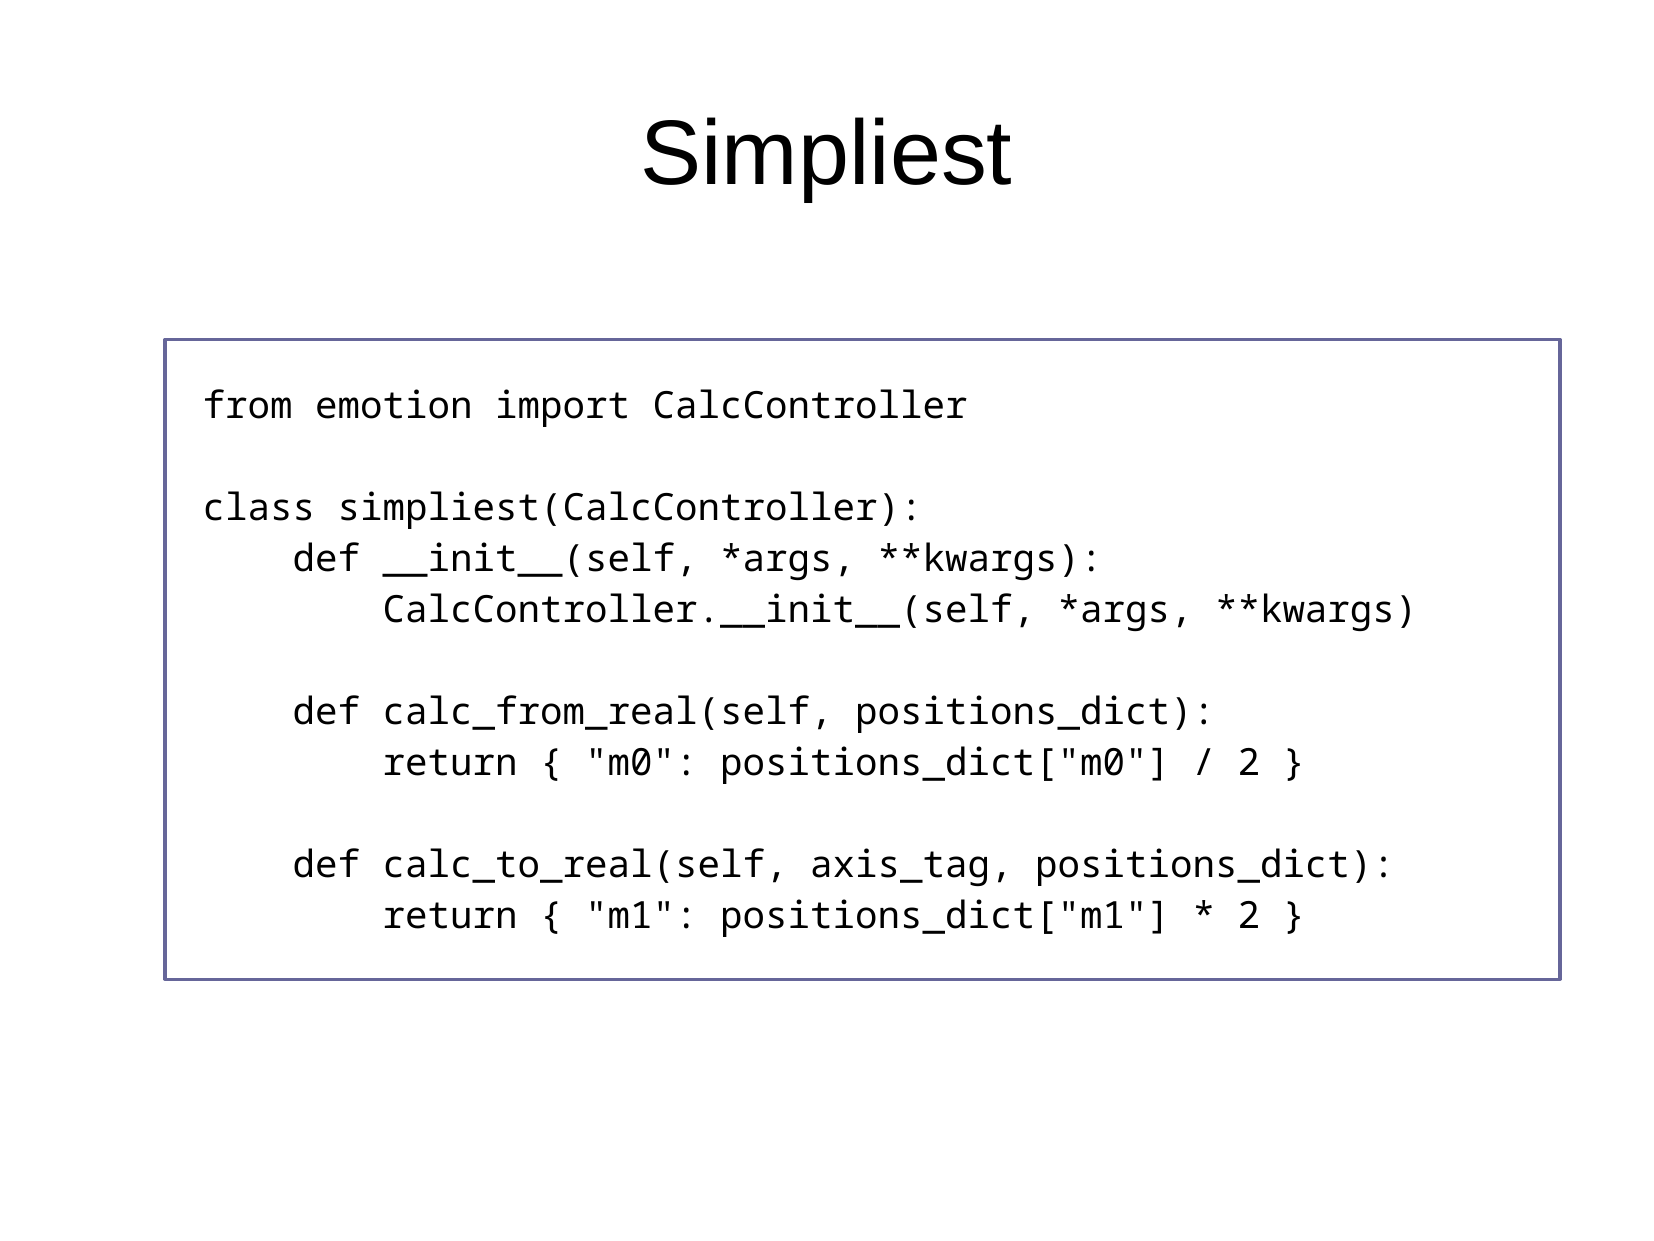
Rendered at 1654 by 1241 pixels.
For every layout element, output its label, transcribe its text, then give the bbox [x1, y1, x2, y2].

title Simpliest [82, 49, 1571, 257]
text_box from emotion import CalcController class simpliest(CalcController): def __init__(self, *args, **kwargs): CalcController.__init__(self, *args, **kwargs) def calc_from_real(self, positions_dict): return { "m0": positions_dict["m0"] / 2 } def calc_to_real(self, axis_tag, positions_dict): return { "m1": positions_dict["m1"] * 2 } [165, 339, 1561, 960]
